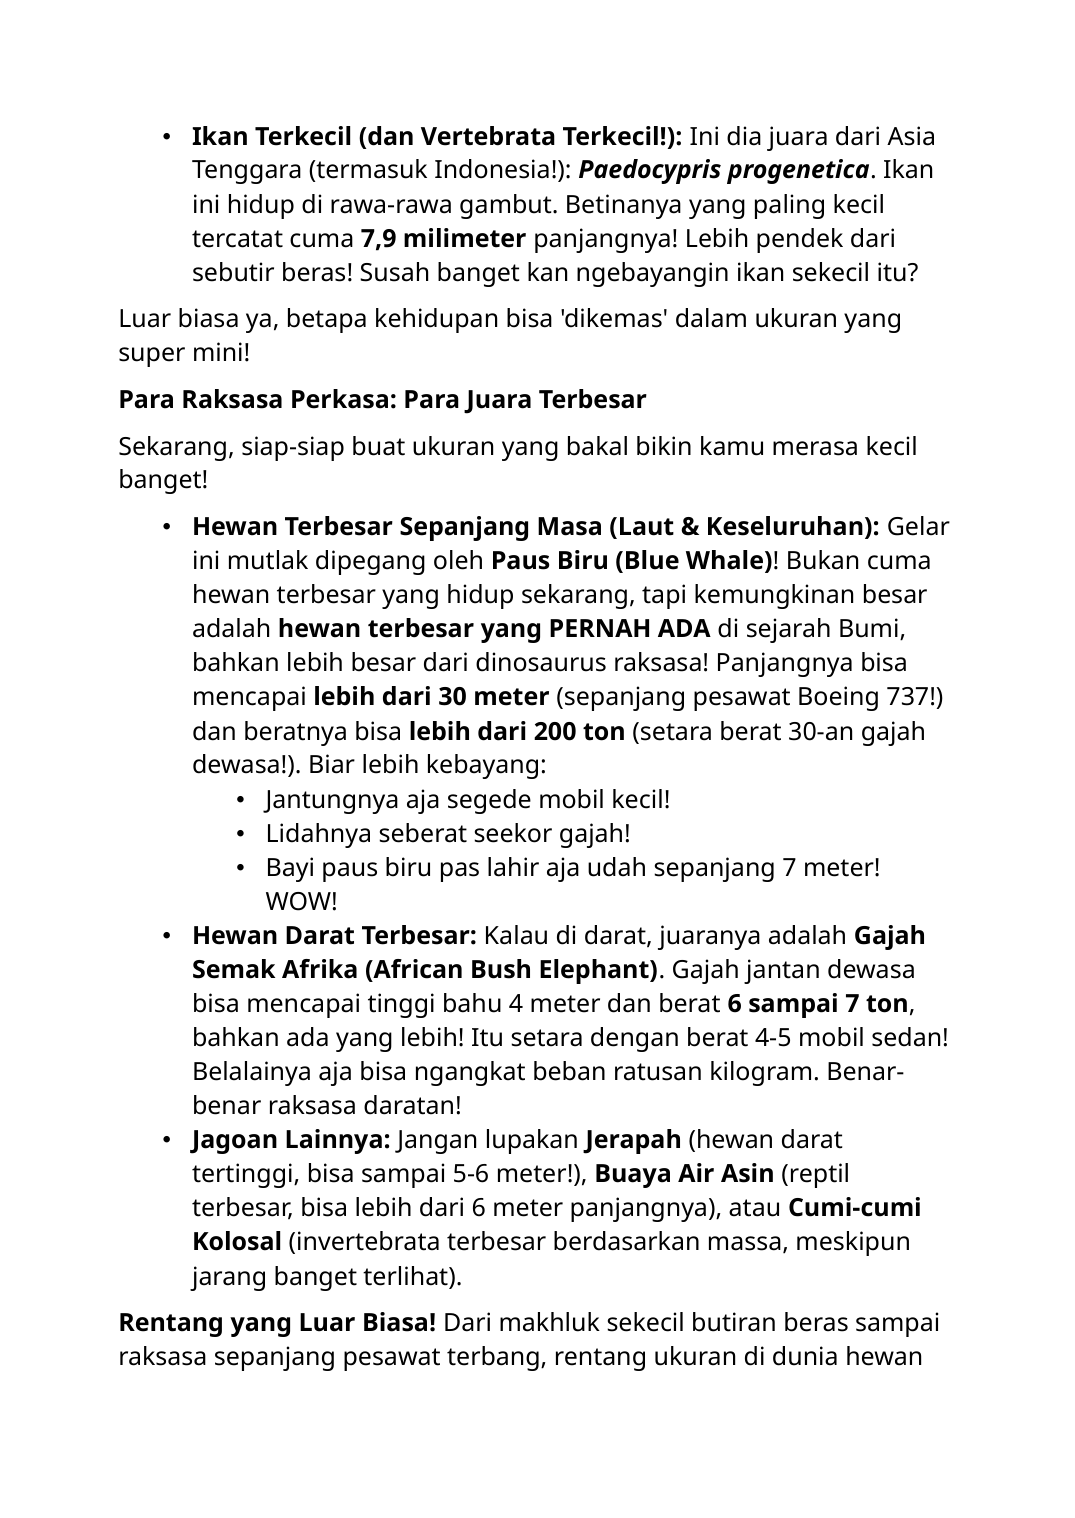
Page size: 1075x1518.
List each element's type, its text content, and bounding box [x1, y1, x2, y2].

list Jantungnya aja segede mobil kecil! [236, 781, 957, 815]
text Para Raksasa Perkasa: Para Juara Terbesar [118, 382, 957, 416]
text Rentang yang Luar Biasa! Dari makhluk sekecil butiran beras sampai raksasa sepanjang pesawat terbang, rentang ukuran di dunia hewan [118, 1305, 957, 1373]
list Lidahnya seberat seekor gajah! [236, 815, 957, 849]
list Hewan Terbesar Sepanjang Masa (Laut & Keseluruhan): Gelar ini mutlak dipegang oleh Paus Biru (Blue Whale)! Bukan cuma hewan terbesar yang hidup sekarang, tapi kemungkinan besar adalah hewan terbesar yang PERNAH ADA di sejarah Bumi, bahkan lebih besar dari dinosaurus raksasa! Panjangnya bisa mencapai lebih dari 30 meter (sepanjang pesawat Boeing 737!) dan beratnya bisa lebih dari 200 ton (setara berat 30-an gajah dewasa!). Biar lebih kebayang: [162, 509, 957, 781]
list Bayi paus biru pas lahir aja udah sepanjang 7 meter! WOW! [236, 849, 957, 917]
text Sekarang, siap-siap buat ukuran yang bakal bikin kamu merasa kecil banget! [118, 428, 957, 496]
list Hewan Darat Terbesar: Kalau di darat, juaranya adalah Gajah Semak Afrika (African Bush Elephant). Gajah jantan dewasa bisa mencapai tinggi bahu 4 meter dan berat 6 sampai 7 ton, bahkan ada yang lebih! Itu setara dengan berat 4-5 mobil sedan! Belalainya aja bisa ngangkat beban ratusan kilogram. Benar-benar raksasa daratan! [162, 917, 957, 1122]
list Ikan Terkecil (dan Vertebrata Terkecil!): Ini dia juara dari Asia Tenggara (termasuk Indonesia!): Paedocypris progenetica. Ikan ini hidup di rawa-rawa gambut. Betinanya yang paling kecil tercatat cuma 7,9 milimeter panjangnya! Lebih pendek dari sebutir beras! Susah banget kan ngebayangin ikan sekecil itu? [162, 118, 957, 288]
text Luar biasa ya, betapa kehidupan bisa 'dikemas' dalam ukuran yang super mini! [118, 301, 957, 369]
list Jagoan Lainnya: Jangan lupakan Jerapah (hewan darat tertinggi, bisa sampai 5-6 meter!), Buaya Air Asin (reptil terbesar, bisa lebih dari 6 meter panjangnya), atau Cumi-cumi Kolosal (invertebrata terbesar berdasarkan massa, meskipun jarang banget terlihat). [162, 1122, 957, 1292]
